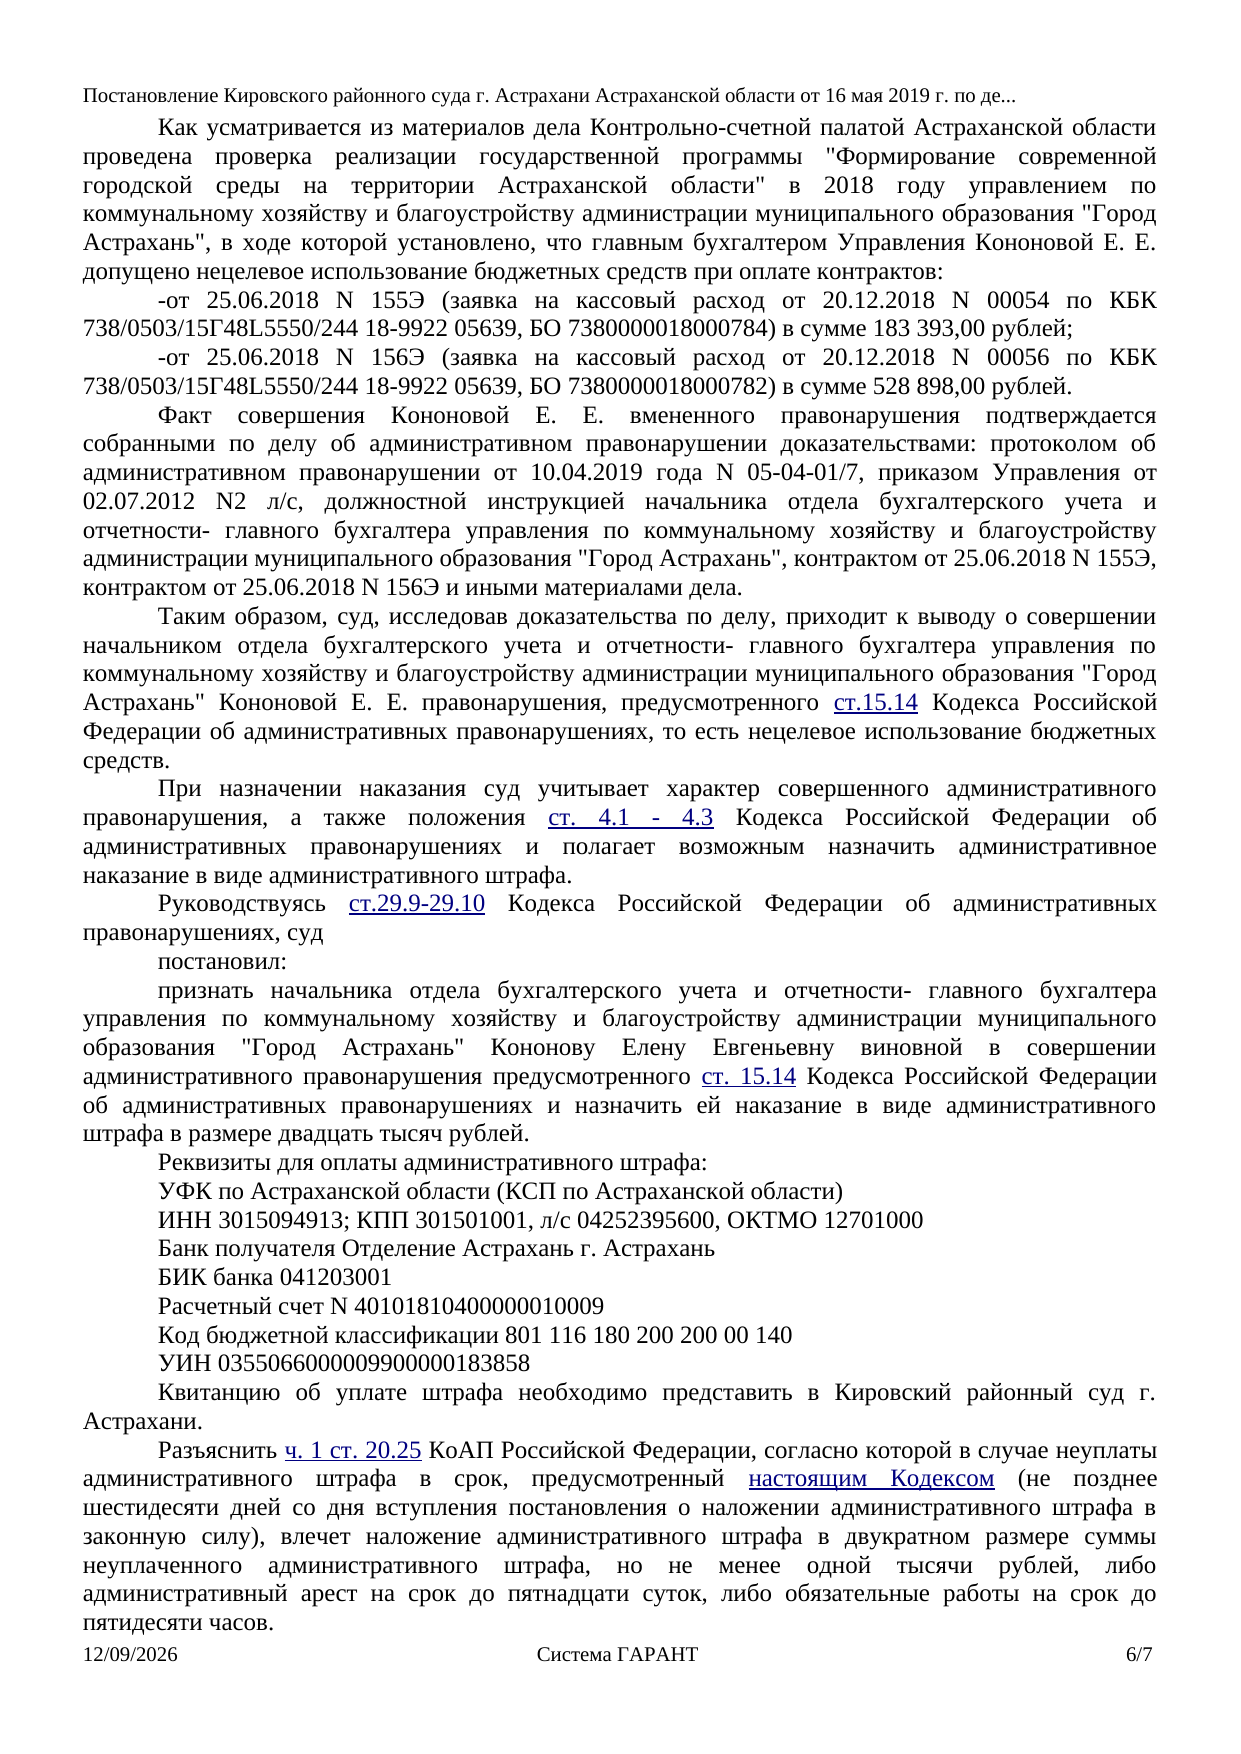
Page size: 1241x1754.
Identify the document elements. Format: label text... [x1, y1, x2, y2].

text УИН 0355066000009900000183858 [83, 1348, 1157, 1377]
text Расчетный счет N 40101810400000010009 [83, 1291, 1157, 1320]
text постановил: [83, 946, 1157, 975]
text признать начальника отдела бухгалтерского учета и отчетности- главного бухгалтера управления по коммунальному хозяйству и благоустройству администрации муниципального образования "Город Астрахань" Кононову Елену Евгеньевну виновной в совершении административного правонарушения предусмотренного ст. 15.14 Кодекса Российской Федерации об административных правонарушениях и назначить ей наказание в виде административного штрафа в размере двадцать тысяч рублей. [83, 975, 1157, 1147]
text Факт совершения Кононовой Е. Е. вмененного правонарушения подтверждается собранными по делу об административном правонарушении доказательствами: протоколом об административном правонарушении от 10.04.2019 года N 05-04-01/7, приказом Управления от 02.07.2012 N2 л/с, должностной инструкцией начальника отдела бухгалтерского учета и отчетности- главного бухгалтера управления по коммунальному хозяйству и благоустройству администрации муниципального образования "Город Астрахань", контрактом от 25.06.2018 N 155Э, контрактом от 25.06.2018 N 156Э и иными материалами дела. [83, 400, 1157, 601]
text -от 25.06.2018 N 156Э (заявка на кассовый расход от 20.12.2018 N 00056 по КБК 738/0503/15Г48L5550/244 18-9922 05639, БО 7380000018000782) в сумме 528 898,00 рублей. [83, 342, 1157, 400]
text Таким образом, суд, исследовав доказательства по делу, приходит к выводу о совершении начальником отдела бухгалтерского учета и отчетности- главного бухгалтера управления по коммунальному хозяйству и благоустройству администрации муниципального образования "Город Астрахань" Кононовой Е. Е. правонарушения, предусмотренного ст.15.14 Кодекса Российской Федерации об административных правонарушениях, то есть нецелевое использование бюджетных средств. [83, 601, 1157, 773]
text -от 25.06.2018 N 155Э (заявка на кассовый расход от 20.12.2018 N 00054 по КБК 738/0503/15Г48L5550/244 18-9922 05639, БО 7380000018000784) в сумме 183 393,00 рублей; [83, 285, 1157, 342]
text При назначении наказания суд учитывает характер совершенного административного правонарушения, а также положения ст. 4.1 - 4.3 Кодекса Российской Федерации об административных правонарушениях и полагает возможным назначить административное наказание в виде административного штрафа. [83, 773, 1157, 888]
text УФК по Астраханской области (КСП по Астраханской области) [83, 1176, 1157, 1205]
text Квитанцию об уплате штрафа необходимо представить в Кировский районный суд г. Астрахани. [83, 1377, 1157, 1435]
text Код бюджетной классификации 801 116 180 200 200 00 140 [83, 1320, 1157, 1348]
text Банк получателя Отделение Астрахань г. Астрахань [83, 1233, 1157, 1262]
text БИК банка 041203001 [83, 1262, 1157, 1291]
text Реквизиты для оплаты административного штрафа: [83, 1147, 1157, 1176]
text Как усматривается из материалов дела Контрольно-счетной палатой Астраханской области проведена проверка реализации государственной программы "Формирование современной городской среды на территории Астраханской области" в 2018 году управлением по коммунальному хозяйству и благоустройству администрации муниципального образования "Город Астрахань", в ходе которой установлено, что главным бухгалтером Управления Кононовой Е. Е. допущено нецелевое использование бюджетных средств при оплате контрактов: [83, 112, 1157, 285]
text Руководствуясь ст.29.9-29.10 Кодекса Российской Федерации об административных правонарушениях, суд [83, 888, 1157, 946]
text Разъяснить ч. 1 ст. 20.25 КоАП Российской Федерации, согласно которой в случае неуплаты административного штрафа в срок, предусмотренный настоящим Кодексом (не позднее шестидесяти дней со дня вступления постановления о наложении административного штрафа в законную силу), влечет наложение административного штрафа в двукратном размере суммы неуплаченного административного штрафа, но не менее одной тысячи рублей, либо административный арест на срок до пятнадцати суток, либо обязательные работы на срок до пятидесяти часов. [83, 1435, 1157, 1636]
text ИНН 3015094913; КПП 301501001, л/с 04252395600, ОКТМО 12701000 [83, 1205, 1157, 1233]
